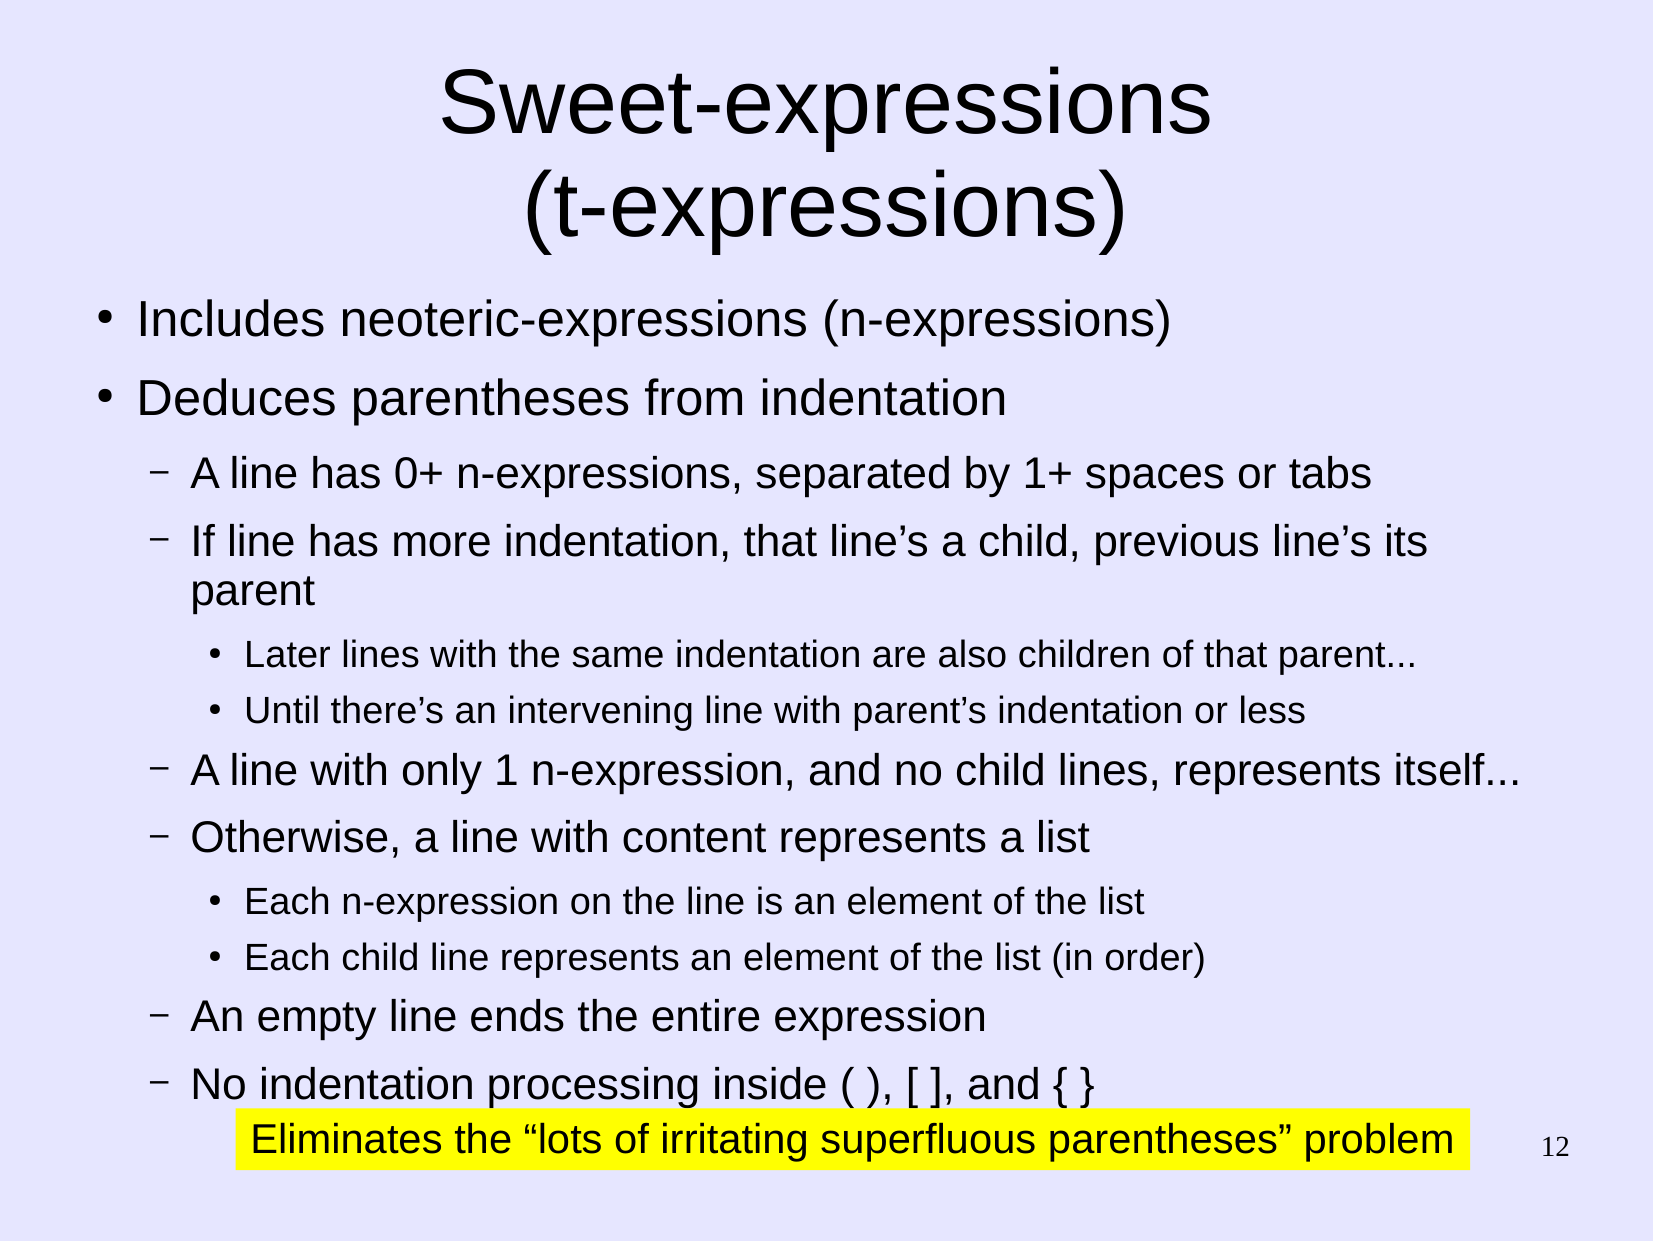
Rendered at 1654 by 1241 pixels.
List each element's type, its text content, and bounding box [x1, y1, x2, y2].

text_box Eliminates the “lots of irritating superfluous parentheses” problem [235, 1108, 1471, 1171]
list Includes neoteric-expressions (n-expressions) Deduces parentheses from indentation A line has 0+ n-expressions, separated by 1+ spaces or tabs If line has more indentation, that line’s a child, previous line’s its parent Later lines with the same indentation are also children of that parent... Until there’s an intervening line with parent’s indentation or less A line with only 1 n-expression, and no child lines, represents itself... Otherwise, a line with content represents a list Each n-expression on the line is an element of the list Each child line represents an element of the list (in order) An empty line ends the entire expression No indentation processing inside ( ), [ ], and { } [82, 290, 1538, 1141]
title Sweet-expressions (t-expressions) [82, 49, 1571, 257]
